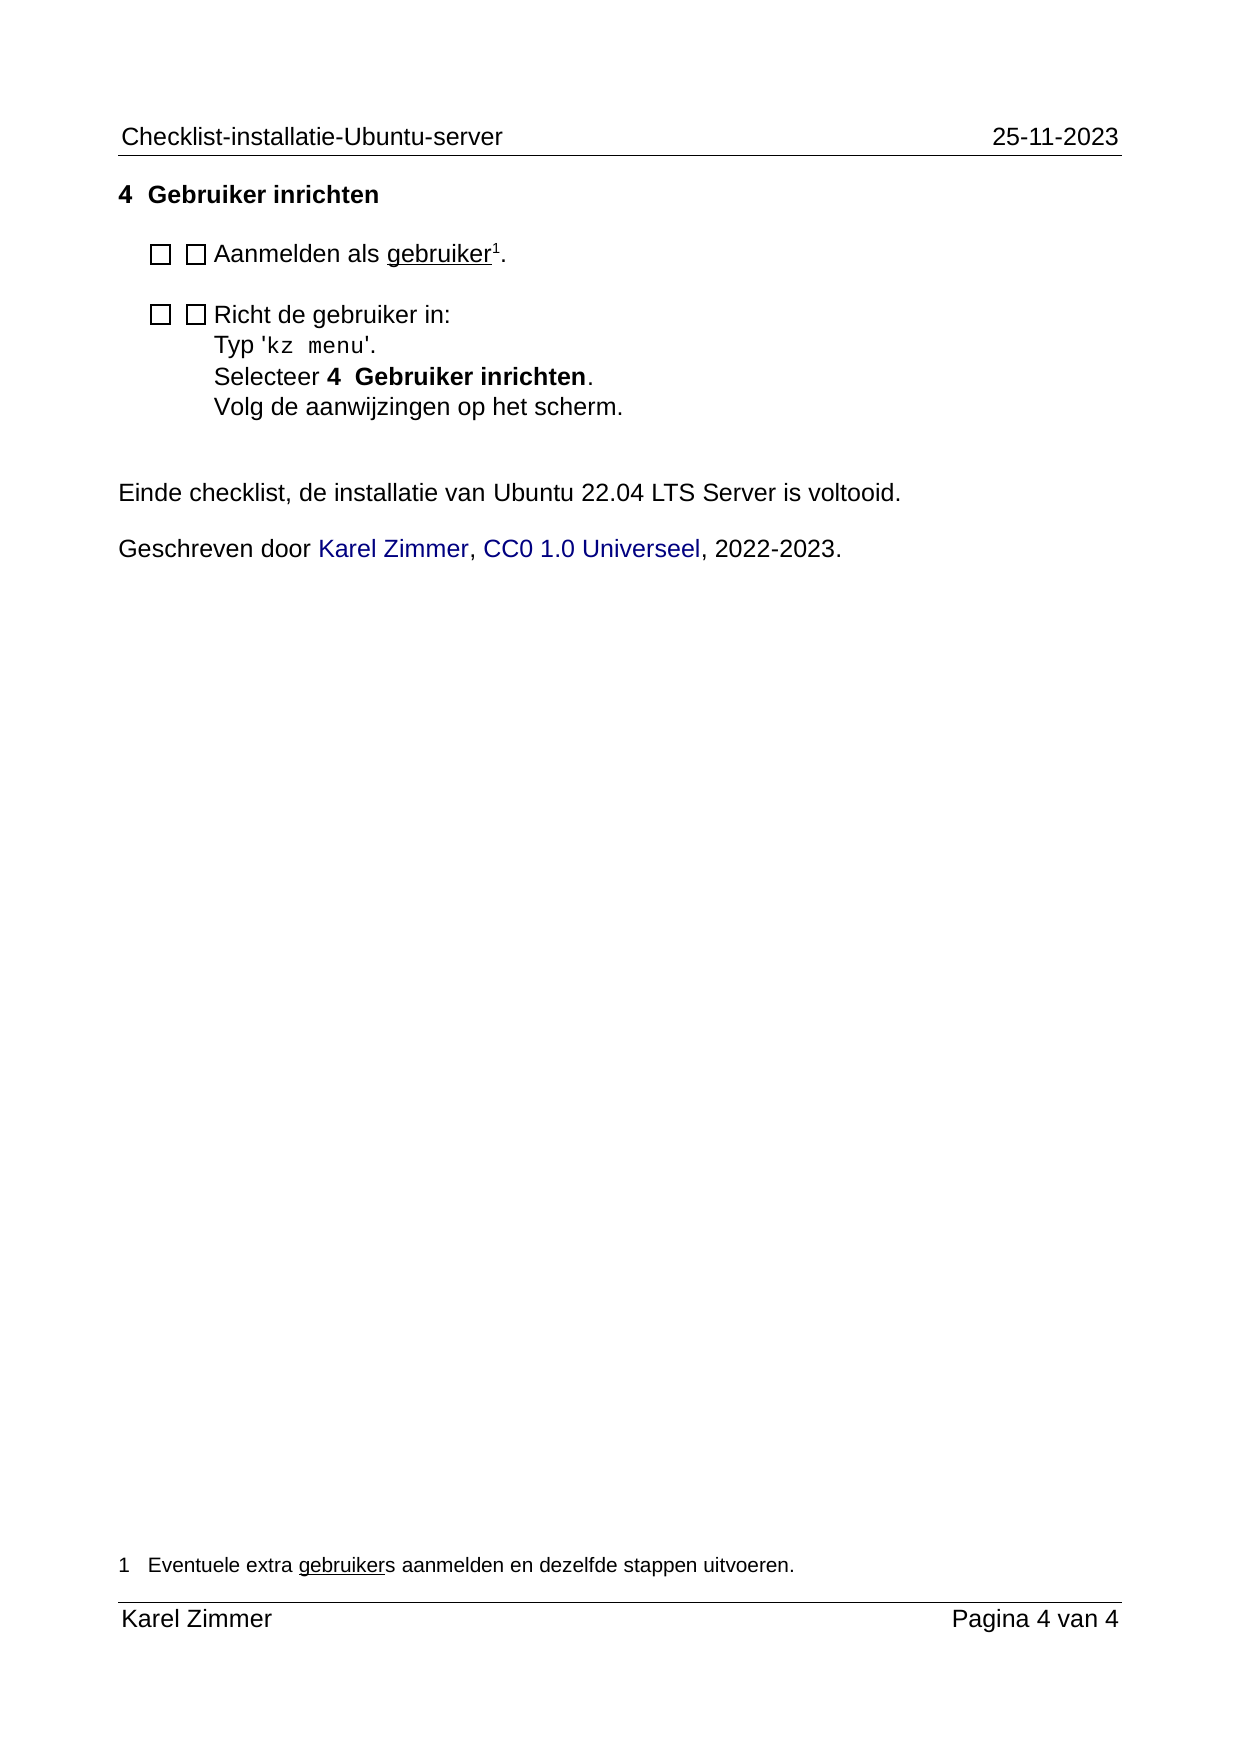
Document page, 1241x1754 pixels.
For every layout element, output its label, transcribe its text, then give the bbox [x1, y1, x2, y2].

table_cell Volg de aanwijzingen op het scherm. [213, 392, 1122, 422]
table_cell [177, 392, 213, 422]
text Einde checklist, de installatie van Ubuntu 22.04 LTS Server is voltooid. [118, 478, 1122, 507]
table_cell [142, 300, 177, 330]
table_header Aanmelden als gebruiker. [213, 239, 1122, 269]
table_cell [177, 269, 213, 300]
table_cell [142, 330, 177, 362]
table_cell [118, 330, 142, 362]
table_cell Richt de gebruiker in: [213, 300, 1122, 330]
table_header [142, 239, 177, 269]
text Geschreven door Karel Zimmer, CC0 1.0 Universeel, 2022-2023. [118, 534, 1122, 563]
table_cell [118, 300, 142, 330]
table_cell Selecteer 4 Gebruiker inrichten. [213, 362, 1122, 392]
table_cell [118, 362, 142, 392]
table_cell [118, 269, 142, 300]
table_header [118, 239, 142, 269]
table_cell [142, 269, 177, 300]
table_cell [177, 330, 213, 362]
table_cell [177, 300, 213, 330]
table_header [177, 239, 213, 269]
table_cell Typ 'kz menu'. [213, 330, 1122, 362]
list Gebruiker inrichten [118, 177, 1122, 211]
table_cell [213, 269, 1122, 300]
table_cell [142, 362, 177, 392]
table_cell [142, 392, 177, 422]
table_cell [177, 362, 213, 392]
table_cell [118, 392, 142, 422]
